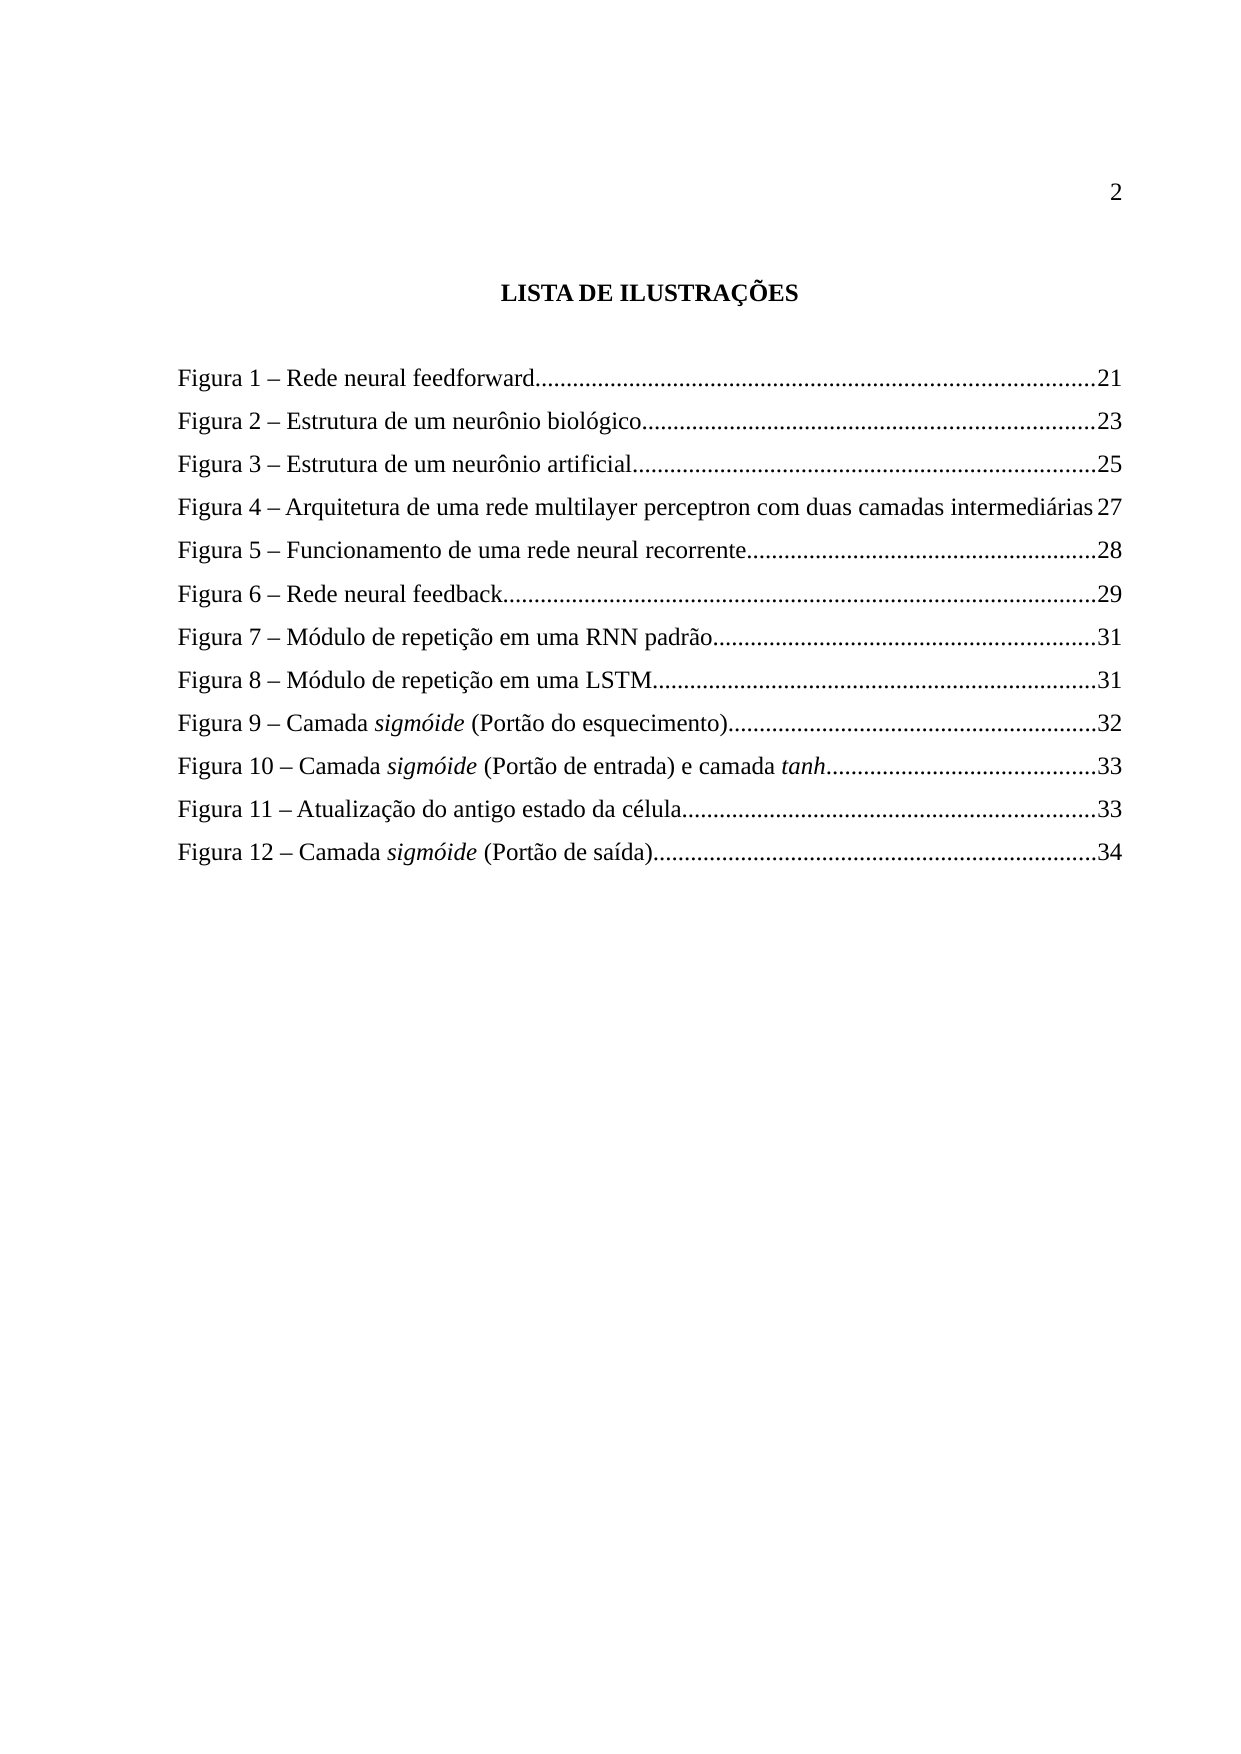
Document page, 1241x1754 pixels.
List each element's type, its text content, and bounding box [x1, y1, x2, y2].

text Figura 5 – Funcionamento de uma rede neural recorrente 28 [177, 536, 1122, 564]
text Figura 6 – Rede neural feedback 29 [177, 579, 1122, 607]
text Figura 2 – Estrutura de um neurônio biológico 23 [177, 406, 1122, 435]
text Figura 7 – Módulo de repetição em uma RNN padrão 31 [177, 622, 1122, 651]
text Figura 1 – Rede neural feedforward 21 [177, 363, 1122, 392]
text Figura 11 – Atualização do antigo estado da célula 33 [177, 794, 1122, 823]
text Figura 12 – Camada sigmóide (Portão de saída) 34 [177, 837, 1122, 866]
text Figura 10 – Camada sigmóide (Portão de entrada) e camada tanh 33 [177, 751, 1122, 780]
text Figura 8 – Módulo de repetição em uma LSTM 31 [177, 665, 1122, 694]
text Figura 3 – Estrutura de um neurônio artificial 25 [177, 449, 1122, 478]
text Figura 4 – Arquitetura de uma rede multilayer perceptron com duas camadas intermediárias 27 [177, 492, 1122, 521]
text Figura 9 – Camada sigmóide (Portão do esquecimento) 32 [177, 708, 1122, 737]
subtitle LISTA DE ILUSTRAÇÕES [177, 278, 1122, 307]
